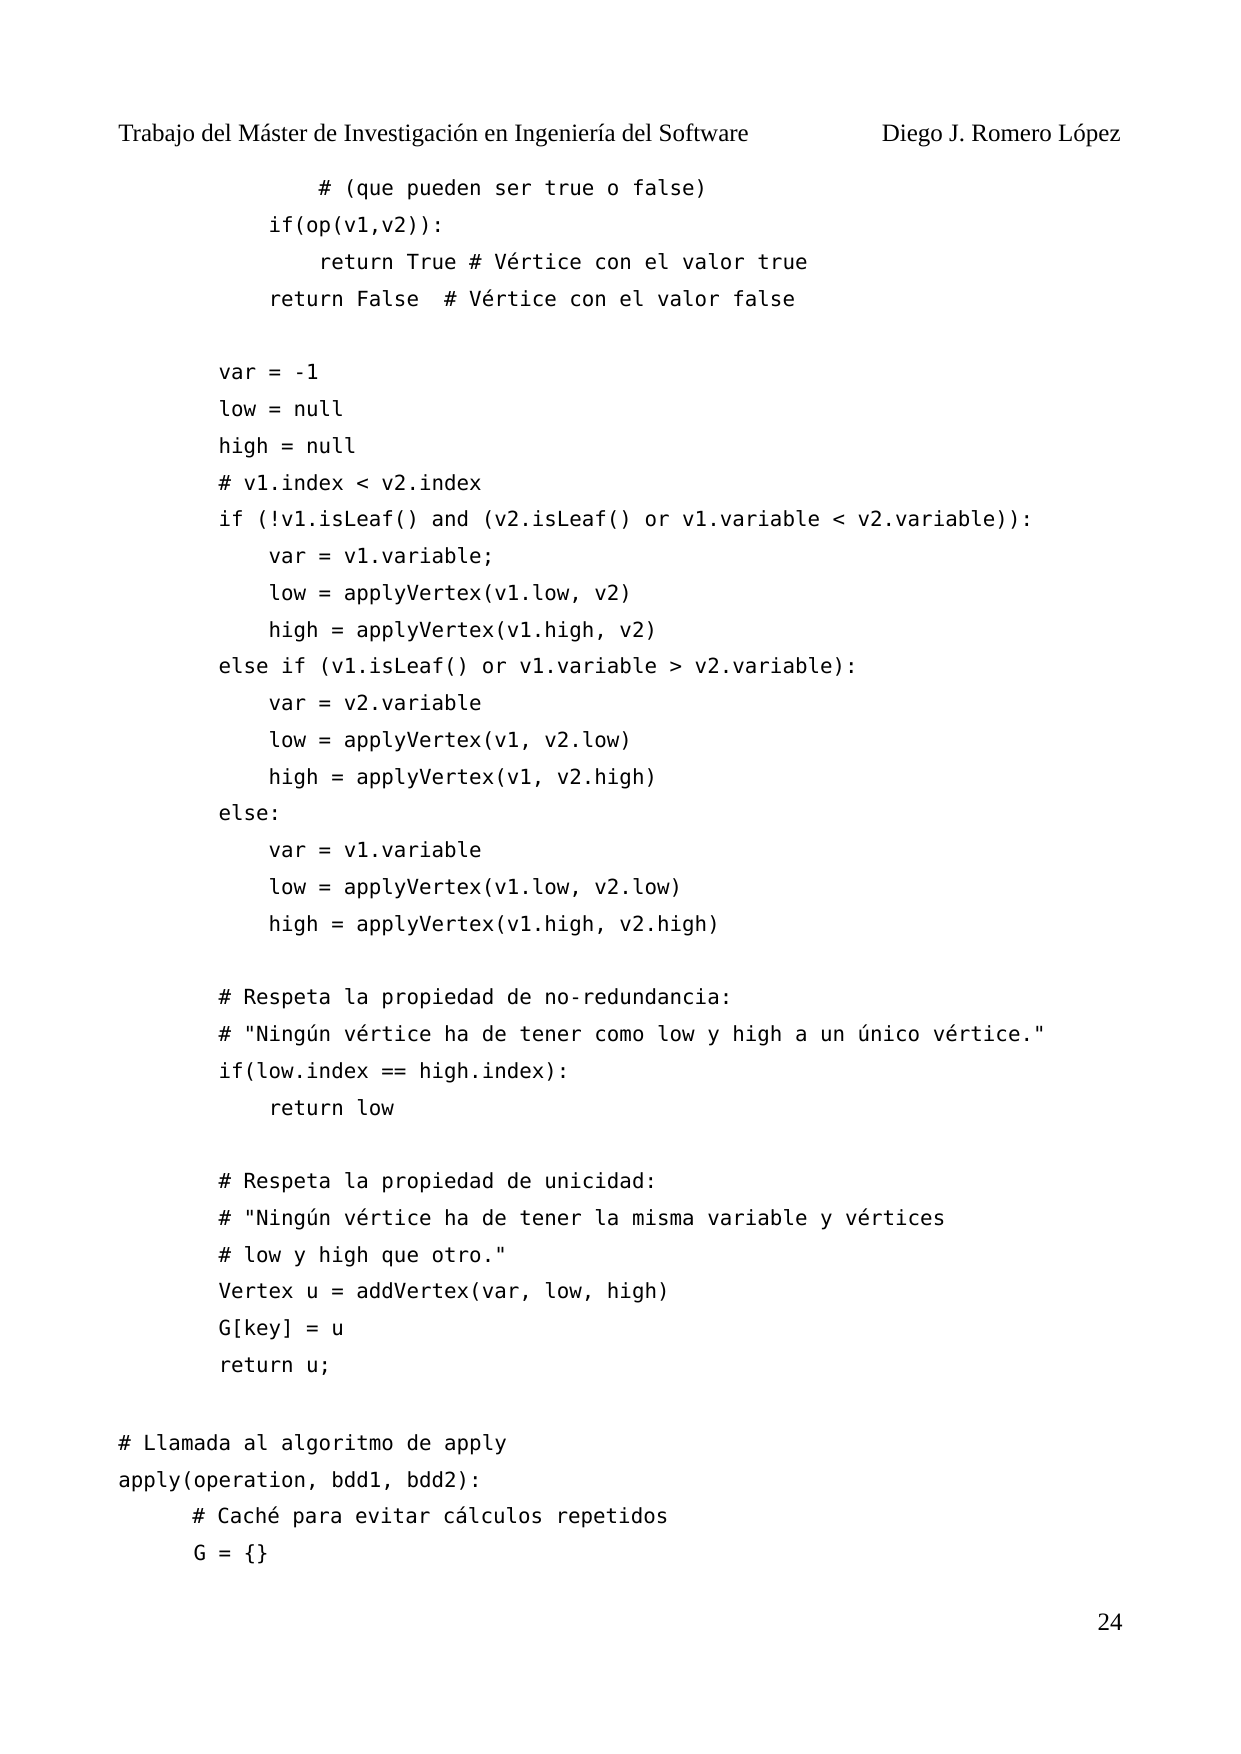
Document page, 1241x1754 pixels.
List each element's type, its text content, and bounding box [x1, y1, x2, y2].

text if(low.index == high.index): [118, 1059, 1122, 1083]
text var = v1.variable; [118, 544, 1122, 568]
text if(op(v1,v2)): [118, 213, 1122, 237]
text # "Ningún vértice ha de tener como low y high a un único vértice." [118, 1022, 1122, 1046]
text high = applyVertex(v1.high, v2) [118, 618, 1122, 642]
text G = {} [118, 1541, 1122, 1566]
text return u; [118, 1353, 1122, 1377]
text # low y high que otro." [118, 1243, 1122, 1267]
text # Llamada al algoritmo de apply [118, 1431, 1122, 1455]
text return low [118, 1096, 1122, 1120]
text Vertex u = addVertex(var, low, high) [118, 1279, 1122, 1304]
text if (!v1.isLeaf() and (v2.isLeaf() or v1.variable < v2.variable)): [118, 507, 1122, 532]
text G[key] = u [118, 1316, 1122, 1341]
text else: [118, 801, 1122, 826]
text # (que pueden ser true o false) [118, 176, 1122, 201]
text high = null [118, 434, 1122, 458]
text # Caché para evitar cálculos repetidos [118, 1504, 1122, 1529]
text var = -1 [118, 360, 1122, 384]
text high = applyVertex(v1, v2.high) [118, 765, 1122, 789]
text # v1.index < v2.index [118, 471, 1122, 495]
text else if (v1.isLeaf() or v1.variable > v2.variable): [118, 654, 1122, 679]
text low = null [118, 397, 1122, 421]
text return False # Vértice con el valor false [118, 287, 1122, 311]
text # Respeta la propiedad de no-redundancia: [118, 985, 1122, 1009]
text apply(operation, bdd1, bdd2): [118, 1468, 1122, 1492]
text var = v1.variable [118, 838, 1122, 862]
text return True # Vértice con el valor true [118, 250, 1122, 274]
text # Respeta la propiedad de unicidad: [118, 1169, 1122, 1193]
text low = applyVertex(v1.low, v2.low) [118, 875, 1122, 899]
text var = v2.variable [118, 691, 1122, 715]
text # "Ningún vértice ha de tener la misma variable y vértices [118, 1206, 1122, 1230]
text low = applyVertex(v1.low, v2) [118, 581, 1122, 605]
text high = applyVertex(v1.high, v2.high) [118, 912, 1122, 936]
text low = applyVertex(v1, v2.low) [118, 728, 1122, 752]
